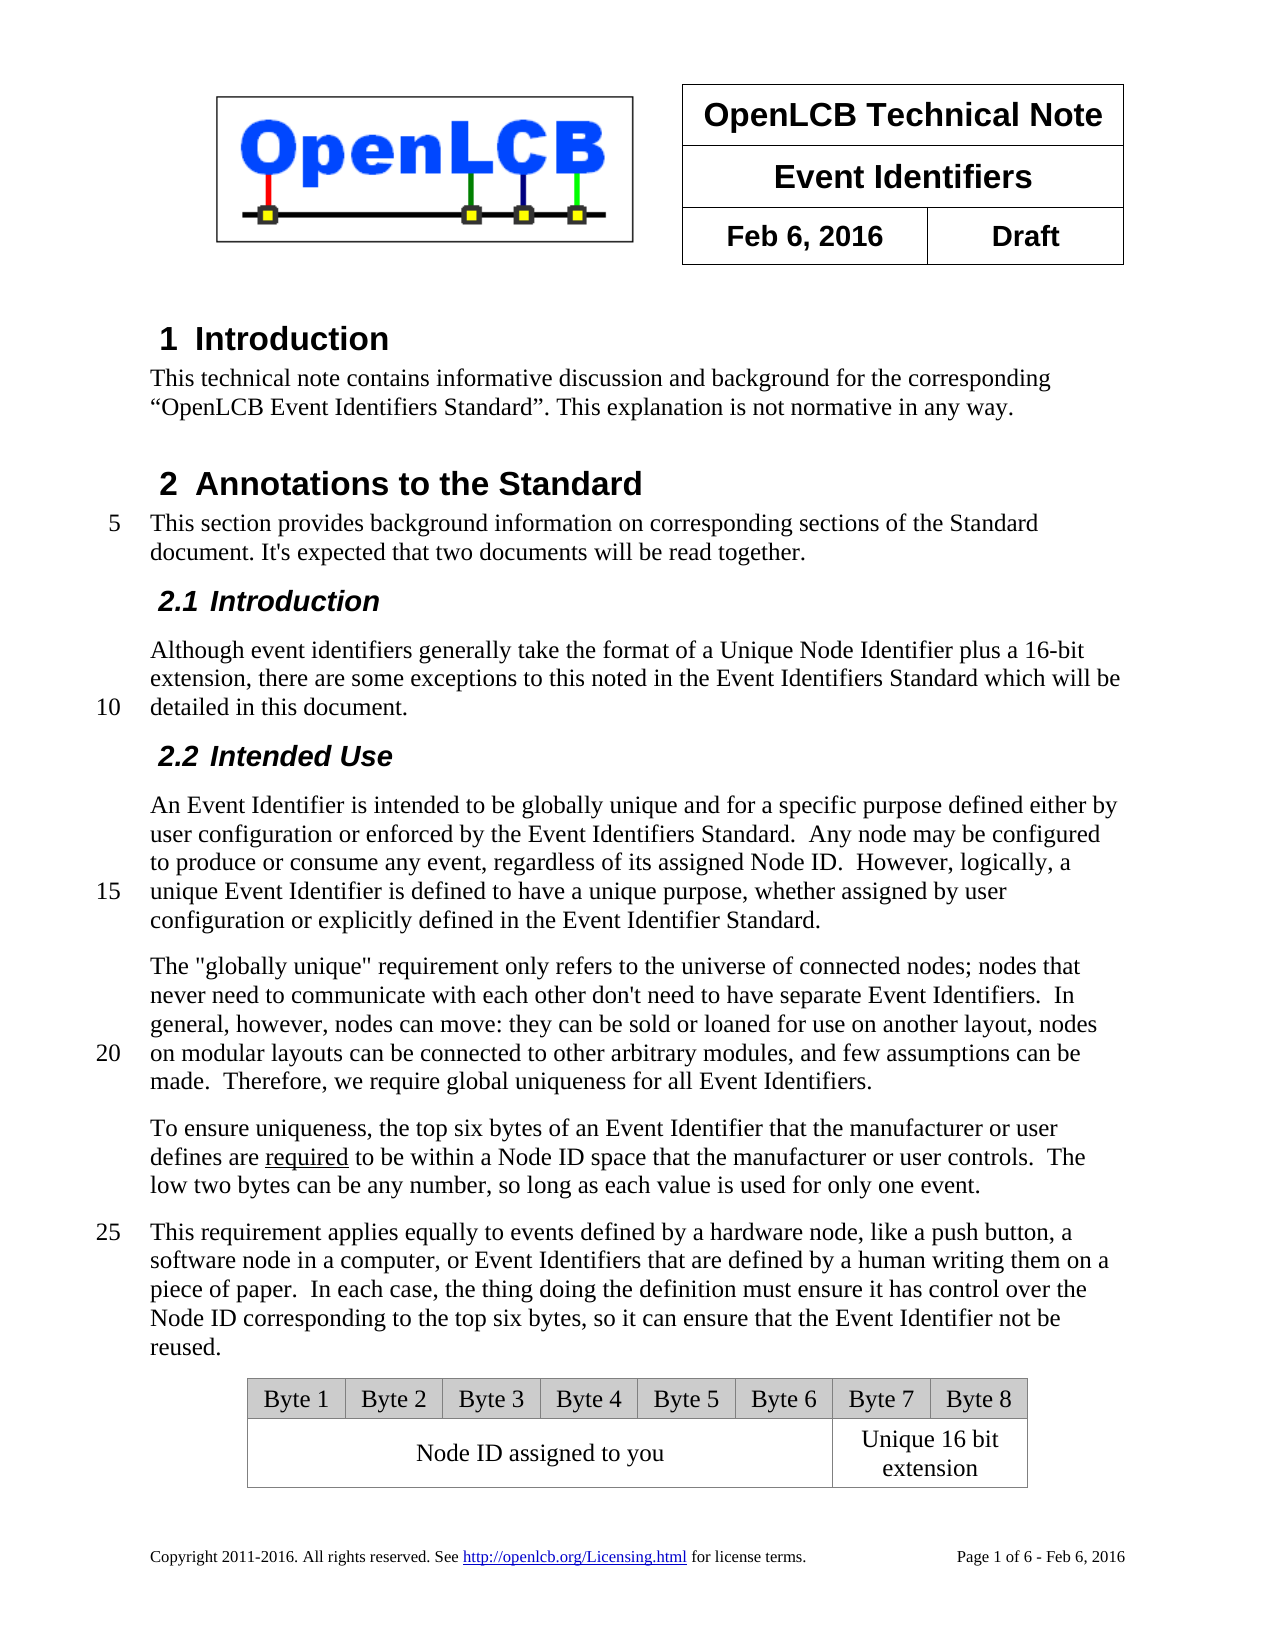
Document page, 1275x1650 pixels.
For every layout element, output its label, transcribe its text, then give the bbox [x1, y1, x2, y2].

text This technical note contains informative discussion and background for the corresponding “OpenLCB Event Identifiers Standard”. This explanation is not normative in any way. [150, 363, 1125, 421]
text Although event identifiers generally take the format of a Unique Node Identifier plus a 16-bit extension, there are some exceptions to this noted in the Event Identifiers Standard which will be detailed in this document. [150, 635, 1125, 721]
subtitle Introduction [150, 583, 1125, 617]
table_header Byte 2 [346, 1379, 442, 1418]
text To ensure uniqueness, the top six bytes of an Event Identifier that the manufacturer or user defines are required to be within a Node ID space that the manufacturer or user controls. The low two bytes can be any number, so long as each value is used for only one event. [150, 1113, 1125, 1199]
table_header Byte 1 [248, 1379, 345, 1418]
text The "globally unique" requirement only refers to the universe of connected nodes; nodes that never need to communicate with each other don't need to have separate Event Identifiers. In general, however, nodes can move: they can be sold or loaned for use on another layout, nodes on modular layouts can be connected to other arbitrary modules, and few assumptions can be made. Therefore, we require global uniqueness for all Event Identifiers. [150, 951, 1125, 1095]
table_header Byte 4 [541, 1379, 637, 1418]
table_header Byte 3 [443, 1379, 540, 1418]
table_header Byte 5 [638, 1379, 735, 1418]
table_header Byte 8 [931, 1379, 1027, 1418]
text This requirement applies equally to events defined by a hardware node, like a push button, a software node in a computer, or Event Identifiers that are defined by a human writing them on a piece of paper. In each case, the thing doing the definition must ensure it has control over the Node ID corresponding to the top six bytes, so it can ensure that the Event Identifier not be reused. [150, 1217, 1125, 1361]
text This section provides background information on corresponding sections of the Standard document. It's expected that two documents will be read together. [150, 508, 1125, 566]
text An Event Identifier is intended to be globally unique and for a specific purpose defined either by user configuration or enforced by the Event Identifiers Standard. Any node may be configured to produce or consume any event, regardless of its assigned Node ID. However, logically, a unique Event Identifier is defined to have a unique purpose, whether assigned by user configuration or explicitly defined in the Event Identifier Standard. [150, 790, 1125, 934]
subtitle Introduction [150, 319, 1125, 357]
table_header Byte 6 [736, 1379, 832, 1418]
table_header Byte 7 [833, 1379, 930, 1418]
subtitle Intended Use [150, 739, 1125, 772]
table_cell Unique 16 bit extension [833, 1419, 1027, 1487]
subtitle Annotations to the Standard [150, 464, 1125, 502]
table_cell Node ID assigned to you [248, 1419, 832, 1487]
picture [215, 95, 635, 244]
